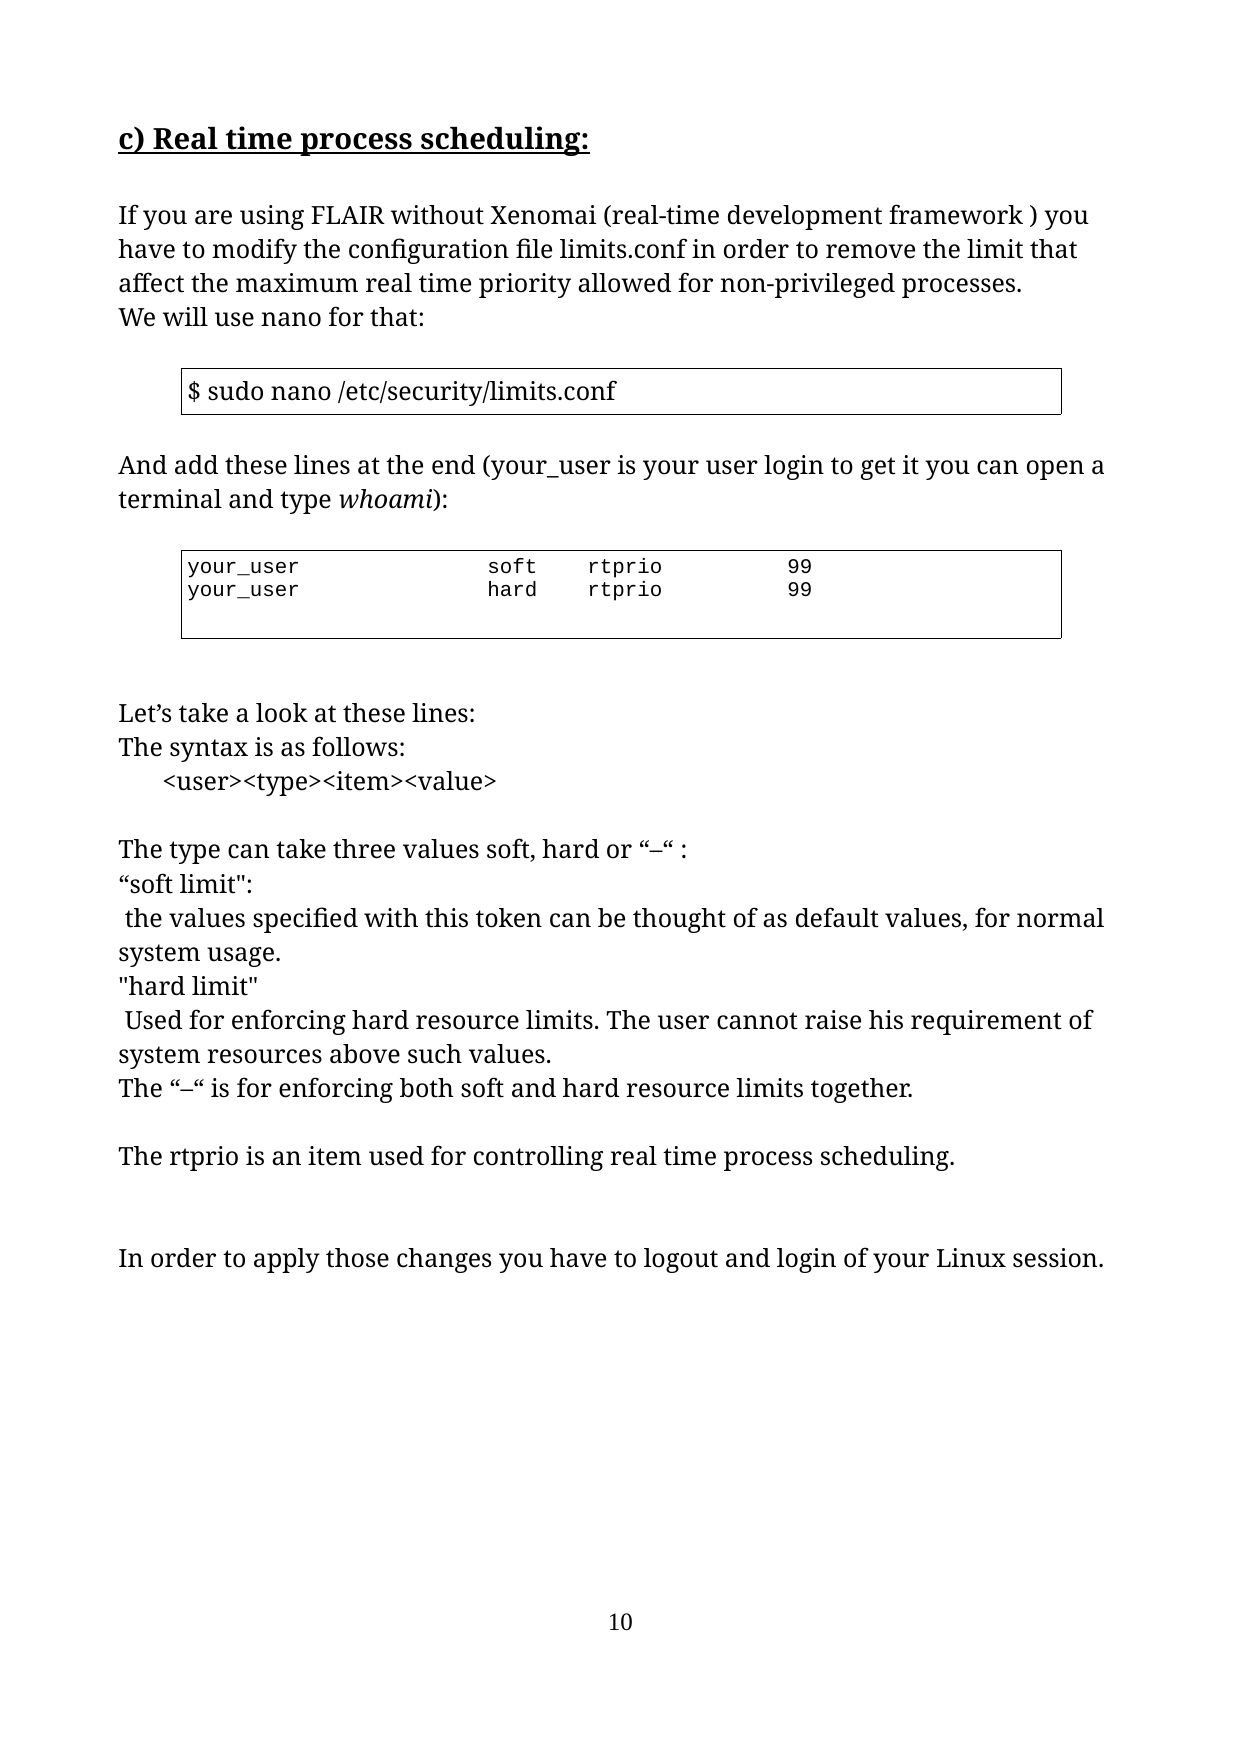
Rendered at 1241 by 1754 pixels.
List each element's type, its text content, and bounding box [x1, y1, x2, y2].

table_header your_user soft rtprio 99 your_user hard rtprio 99 [182, 551, 1061, 638]
text "hard limit" [118, 968, 1122, 1002]
text The rtprio is an item used for controlling real time process scheduling. [118, 1139, 1122, 1173]
text Used for enforcing hard resource limits. The user cannot raise his requirement of system resources above such values. [118, 1002, 1122, 1071]
text If you are using FLAIR without Xenomai (real-time development framework ) you have to modify the configuration file limits.conf in order to remove the limit that affect the maximum real time priority allowed for non-privileged processes. [118, 197, 1122, 300]
table_header $ sudo nano /etc/security/limits.conf [182, 369, 1061, 413]
text The syntax is as follows: [118, 730, 1122, 764]
text The “–“ is for enforcing both soft and hard resource limits together. [118, 1071, 1122, 1105]
text c) Real time process scheduling: [118, 118, 1122, 158]
text And add these lines at the end (your_user is your user login to get it you can open a terminal and type whoami): [118, 448, 1122, 516]
text In order to apply those changes you have to logout and login of your Linux session. [118, 1241, 1122, 1275]
text <user><type><item><value> [118, 764, 1122, 798]
text “soft limit": [118, 866, 1122, 900]
text The type can take three values soft, hard or “–“ : [118, 832, 1122, 866]
text the values specified with this token can be thought of as default values, for normal system usage. [118, 900, 1122, 968]
text We will use nano for that: [118, 300, 1122, 334]
text Let’s take a look at these lines: [118, 696, 1122, 730]
